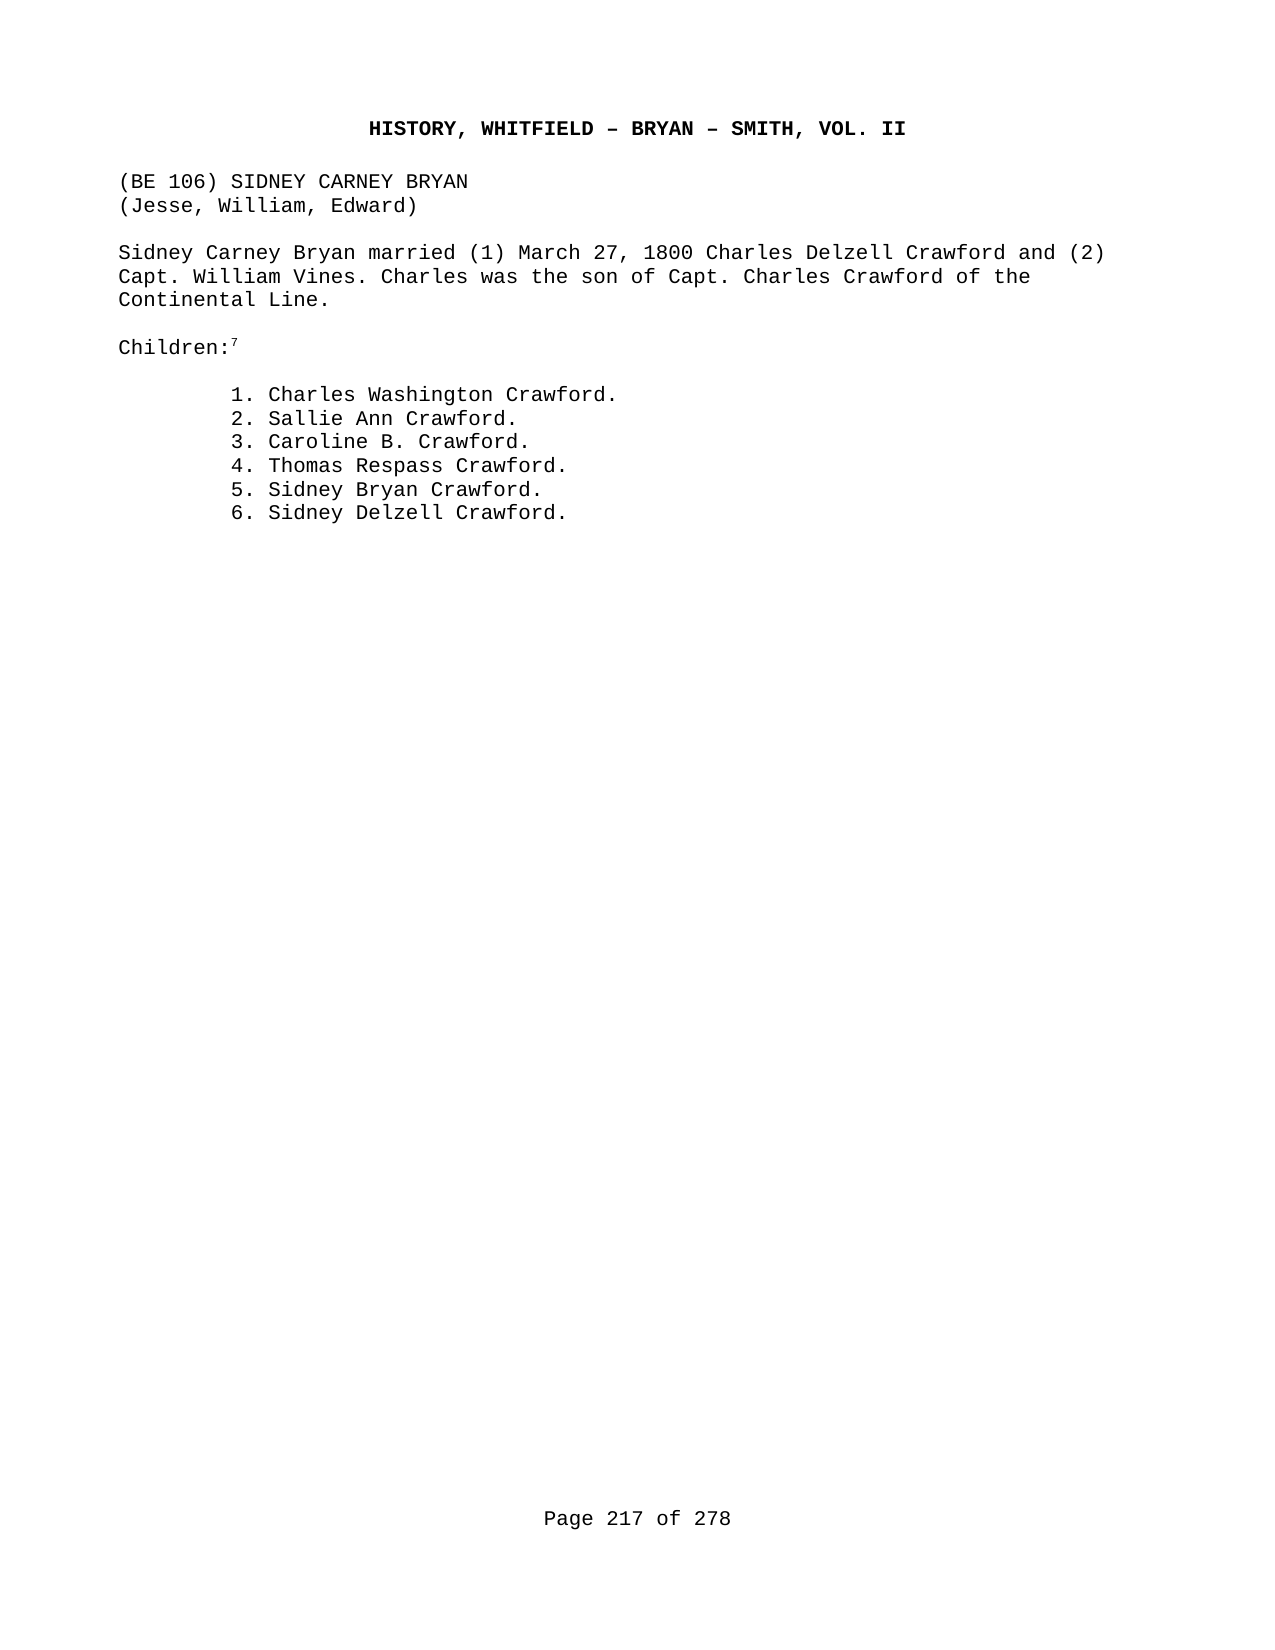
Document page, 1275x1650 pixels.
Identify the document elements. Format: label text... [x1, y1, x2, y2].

text 3. Caroline B. Crawford. [118, 431, 1157, 455]
text 4. Thomas Respass Crawford. [118, 455, 1157, 479]
text Children:7 [118, 337, 1157, 360]
text Sidney Carney Bryan married (1) March 27, 1800 Charles Delzell Crawford and (2) Capt. William Vines. Charles was the son of Capt. Charles Crawford of the Continental Line. [118, 242, 1157, 313]
text (BE 106) SIDNEY CARNEY BRYAN [118, 171, 1157, 195]
text 5. Sidney Bryan Crawford. [118, 479, 1157, 502]
text 6. Sidney Delzell Crawford. [118, 502, 1157, 526]
text 1. Charles Washington Crawford. [118, 384, 1157, 408]
text 2. Sallie Ann Crawford. [118, 408, 1157, 431]
text (Jesse, William, Edward) [118, 195, 1157, 218]
